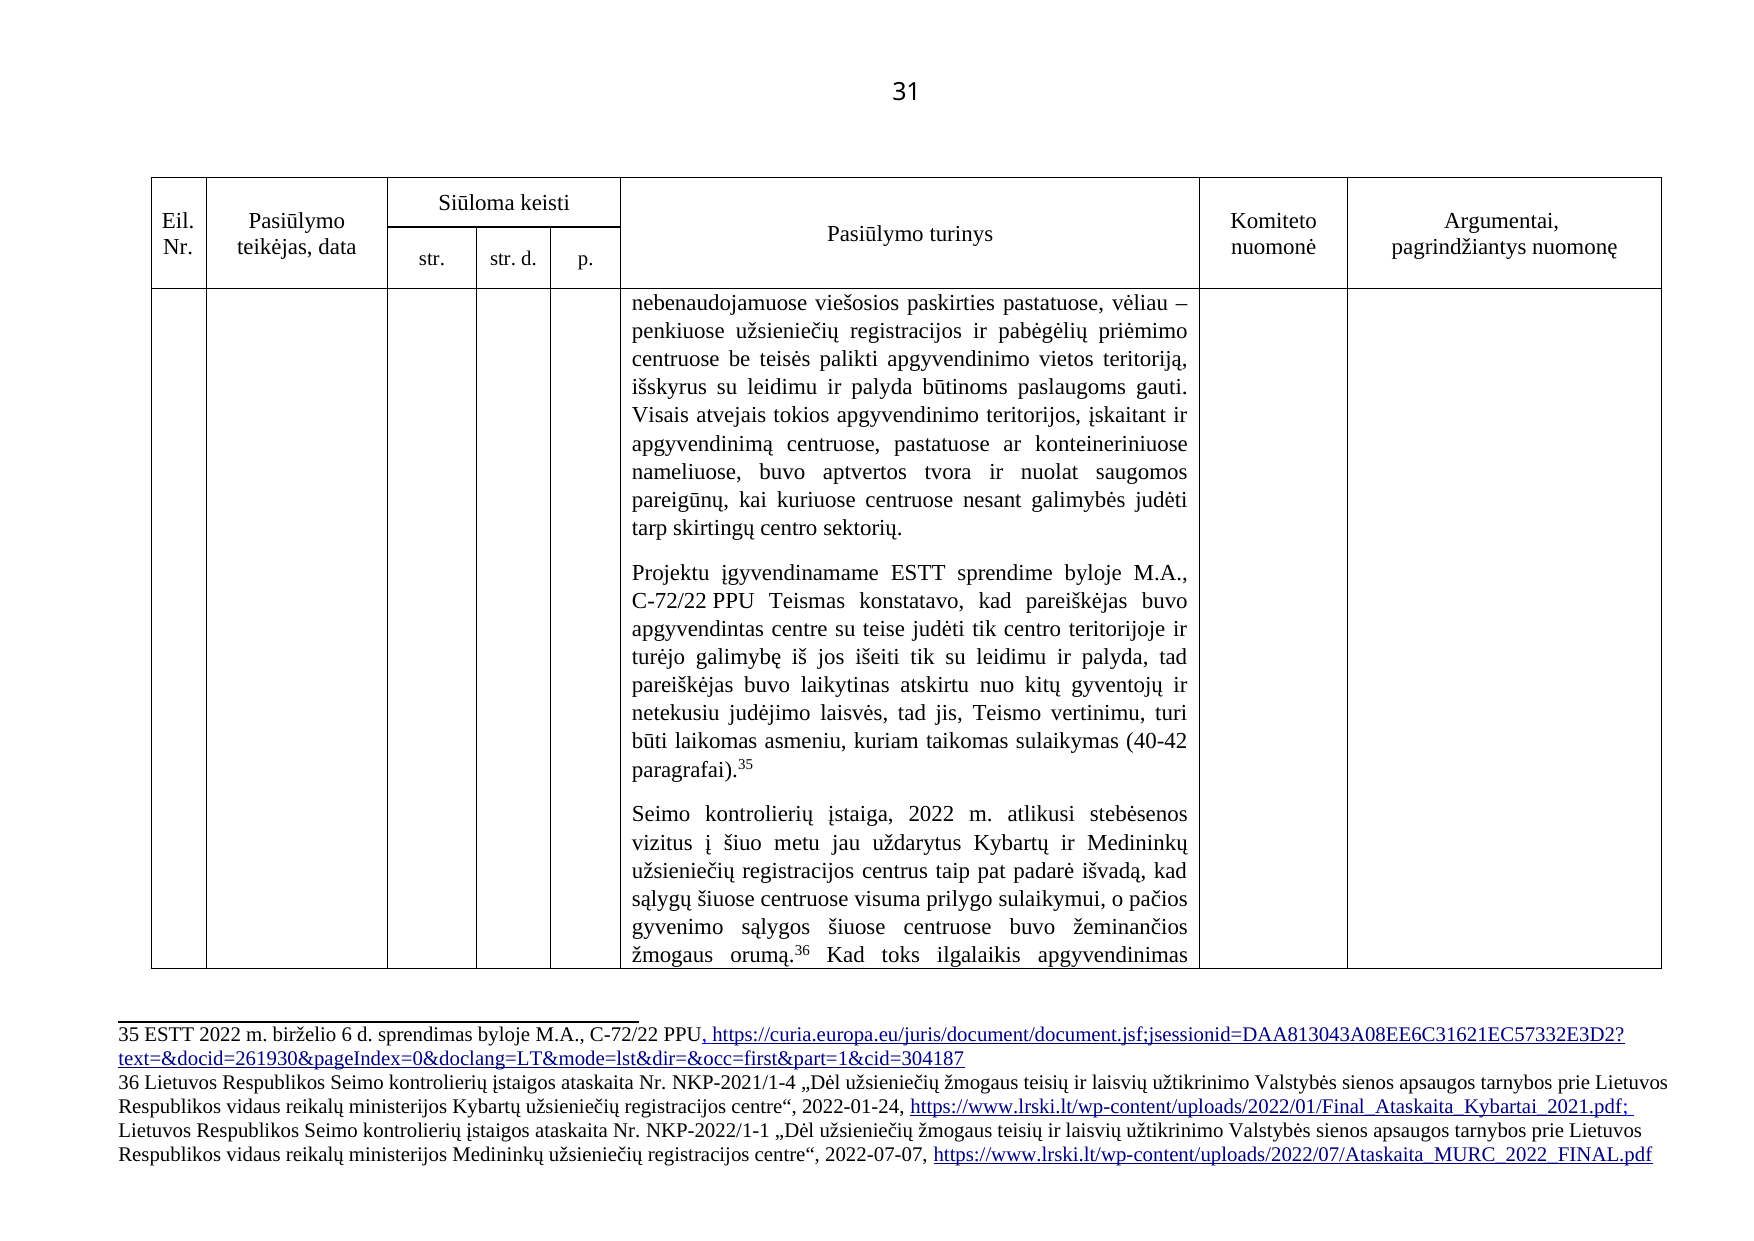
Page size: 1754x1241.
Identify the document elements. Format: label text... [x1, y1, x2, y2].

table_header Argumentai, pagrindžiantys nuomonę [1348, 178, 1661, 288]
table_cell nebenaudojamuose viešosios paskirties pastatuose, vėliau – penkiuose užsieniečių registracijos ir pabėgėlių priėmimo centruose be teisės palikti apgyvendinimo vietos teritoriją, išskyrus su leidimu ir palyda būtinoms paslaugoms gauti. Visais atvejais tokios apgyvendinimo teritorijos, įskaitant ir apgyvendinimą centruose, pastatuose ar konteineriniuose nameliuose, buvo aptvertos tvora ir nuolat saugomos pareigūnų, kai kuriuose centruose nesant galimybės judėti tarp skirtingų centro sektorių. Projektu įgyvendinamame ESTT sprendime byloje M.A., C‑72/22 PPU Teismas konstatavo, kad pareiškėjas buvo apgyvendintas centre su teise judėti tik centro teritorijoje ir turėjo galimybę iš jos išeiti tik su leidimu ir palyda, tad pareiškėjas buvo laikytinas atskirtu nuo kitų gyventojų ir netekusiu judėjimo laisvės, tad jis, Teismo vertinimu, turi būti laikomas asmeniu, kuriam taikomas sulaikymas (40-42 paragrafai). Seimo kontrolierių įstaiga, 2022 m. atlikusi stebėsenos vizitus į šiuo metu jau uždarytus Kybartų ir Medininkų užsieniečių registracijos centrus taip pat padarė išvadą, kad sąlygų šiuose centruose visuma prilygo sulaikymui, o pačios gyvenimo sąlygos šiuose centruose buvo žeminančios žmogaus orumą. Kad toks ilgalaikis apgyvendinimas [621, 289, 1199, 967]
table_cell [207, 289, 387, 967]
table_header Eil. Nr. [152, 178, 206, 288]
table_cell [477, 289, 550, 967]
table_header Pasiūlymo turinys [621, 178, 1199, 288]
table_header Komiteto nuomonė [1200, 178, 1347, 288]
table_header Pasiūlymo teikėjas, data [207, 178, 387, 288]
table_cell str. [388, 228, 476, 288]
table_cell [551, 289, 620, 967]
table_cell [152, 289, 206, 967]
table_cell [1348, 289, 1661, 967]
table_cell [388, 289, 476, 967]
table_cell str. d. [477, 228, 550, 288]
table_cell [1200, 289, 1347, 967]
table_header Siūloma keisti [388, 178, 620, 226]
table_cell p. [551, 228, 620, 288]
